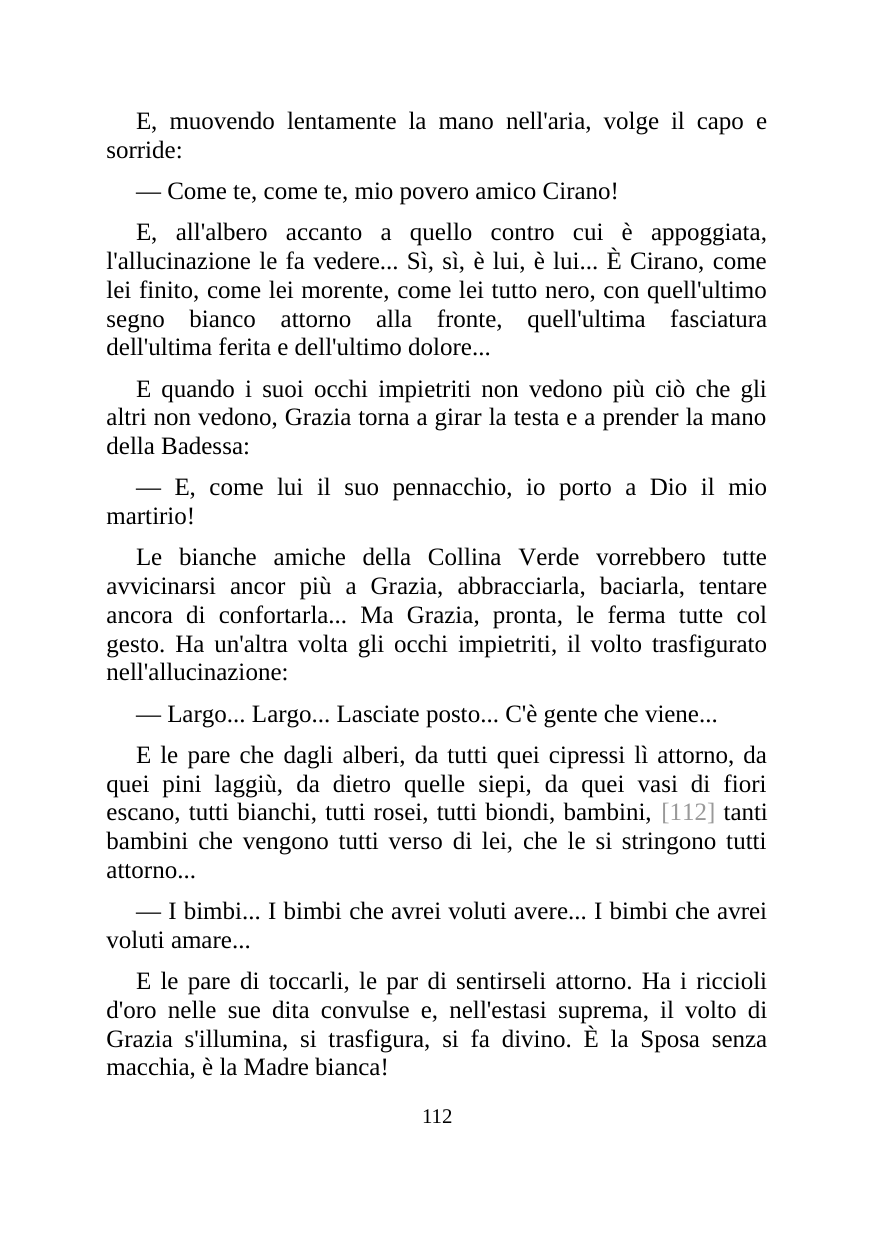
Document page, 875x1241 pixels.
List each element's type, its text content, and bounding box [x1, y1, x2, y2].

text — E, come lui il suo pennacchio, io porto a Dio il mio martirio! [106, 472, 768, 530]
text E quando i suoi occhi impietriti non vedono più ciò che gli altri non vedono, Grazia torna a girar la testa e a prender la mano della Badessa: [106, 374, 768, 460]
text E le pare di toccarli, le par di sentirseli attorno. Ha i riccioli d'oro nelle sue dita convulse e, nell'estasi suprema, il volto di Grazia s'illumina, si trasfigura, si fa divino. È la Sposa senza macchia, è la Madre bianca! [106, 966, 768, 1081]
text — Largo... Largo... Lasciate posto... C'è gente che viene... [106, 699, 768, 727]
text — Come te, come te, mio povero amico Cirano! [106, 176, 768, 205]
text E le pare che dagli alberi, da tutti quei cipressi lì attorno, da quei pini laggiù, da dietro quelle siepi, da quei vasi di fiori escano, tutti bianchi, tutti rosei, tutti biondi, bambini, [112] tanti bambini che vengono tutti verso di lei, che le si stringono tutti attorno... [106, 740, 768, 884]
text E, all'albero accanto a quello contro cui è appoggiata, l'allucinazione le fa vedere... Sì, sì, è lui, è lui... È Cirano, come lei finito, come lei morente, come lei tutto nero, con quell'ultimo segno bianco attorno alla fronte, quell'ultima fasciatura dell'ultima ferita e dell'ultimo dolore... [106, 217, 768, 361]
text E, muovendo lentamente la mano nell'aria, volge il capo e sorride: [106, 106, 768, 164]
text Le bianche amiche della Collina Verde vorrebbero tutte avvicinarsi ancor più a Grazia, abbracciarla, baciarla, tentare ancora di confortarla... Ma Grazia, pronta, le ferma tutte col gesto. Ha un'altra volta gli occhi impietriti, il volto trasfigurato nell'allucinazione: [106, 542, 768, 686]
text — I bimbi... I bimbi che avrei voluti avere... I bimbi che avrei voluti amare... [106, 896, 768, 954]
